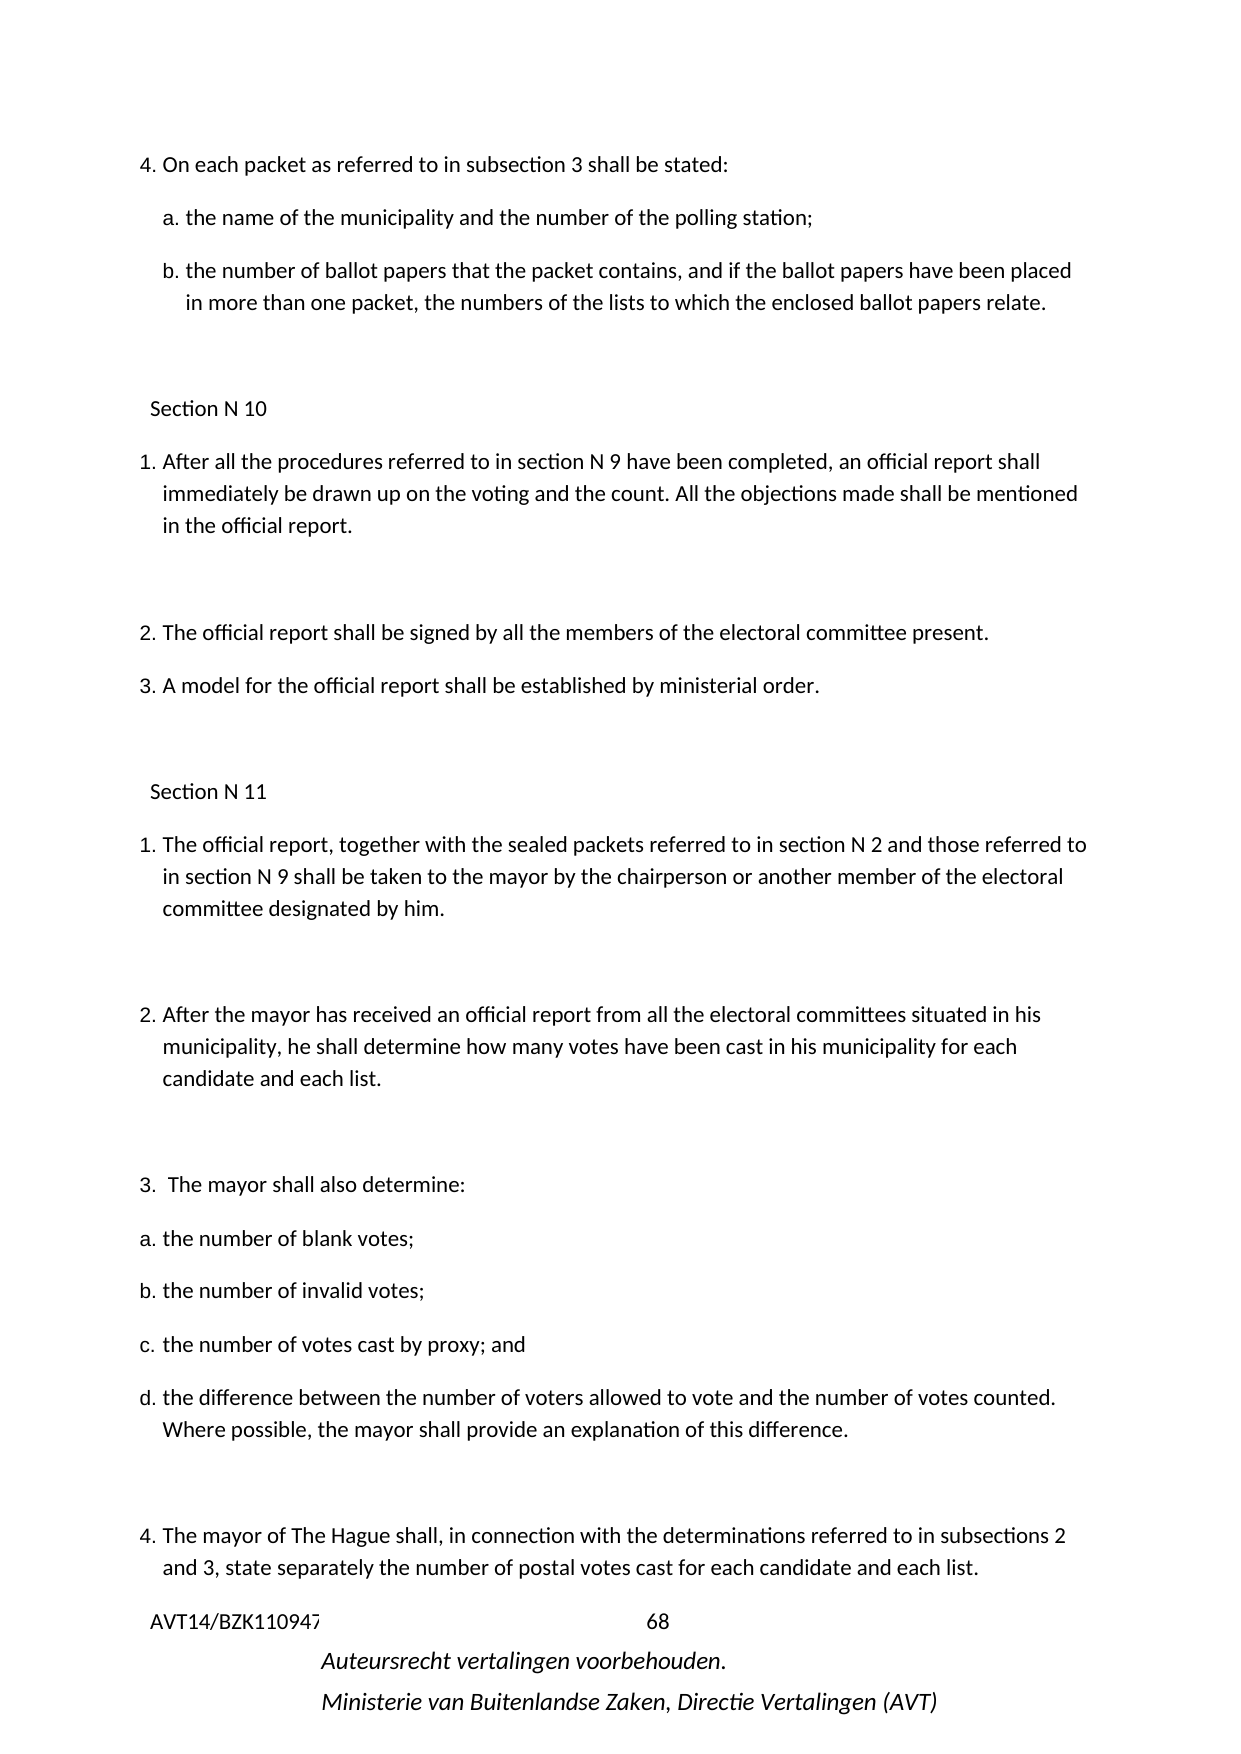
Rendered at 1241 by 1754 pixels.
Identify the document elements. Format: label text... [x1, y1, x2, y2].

list The official report shall be signed by all the members of the electoral committee present. [139, 618, 1090, 646]
list the difference between the number of voters allowed to vote and the number of votes counted. Where possible, the mayor shall provide an explanation of this difference. [139, 1383, 1090, 1443]
list The mayor shall also determine: [139, 1171, 1090, 1199]
list The official report, together with the sealed packets referred to in section N 2 and those referred to in section N 9 shall be taken to the mayor by the chairperson or another member of the electoral committee designated by him. [139, 830, 1090, 922]
list the number of ballot papers that the packet contains, and if the ballot papers have been placed in more than one packet, the numbers of the lists to which the enclosed ballot papers relate. [162, 256, 1090, 316]
list On each packet as referred to in subsection 3 shall be stated: [139, 150, 1090, 178]
text Section N 11 [150, 777, 1090, 805]
list After the mayor has received an official report from all the electoral committees situated in his municipality, he shall determine how many votes have been cast in his municipality for each candidate and each list. [139, 1000, 1090, 1093]
list the name of the municipality and the number of the polling station; [162, 203, 1090, 231]
list The mayor of The Hague shall, in connection with the determinations referred to in subsections 2 and 3, state separately the number of postal votes cast for each candidate and each list. [139, 1521, 1090, 1581]
list A model for the official report shall be established by ministerial order. [139, 671, 1090, 699]
text Section N 10 [150, 394, 1090, 422]
list the number of invalid votes; [139, 1277, 1090, 1305]
list the number of blank votes; [139, 1224, 1090, 1252]
list After all the procedures referred to in section N 9 have been completed, an official report shall immediately be drawn up on the voting and the count. All the objections made shall be mentioned in the official report. [139, 447, 1090, 540]
list the number of votes cast by proxy; and [139, 1330, 1090, 1358]
